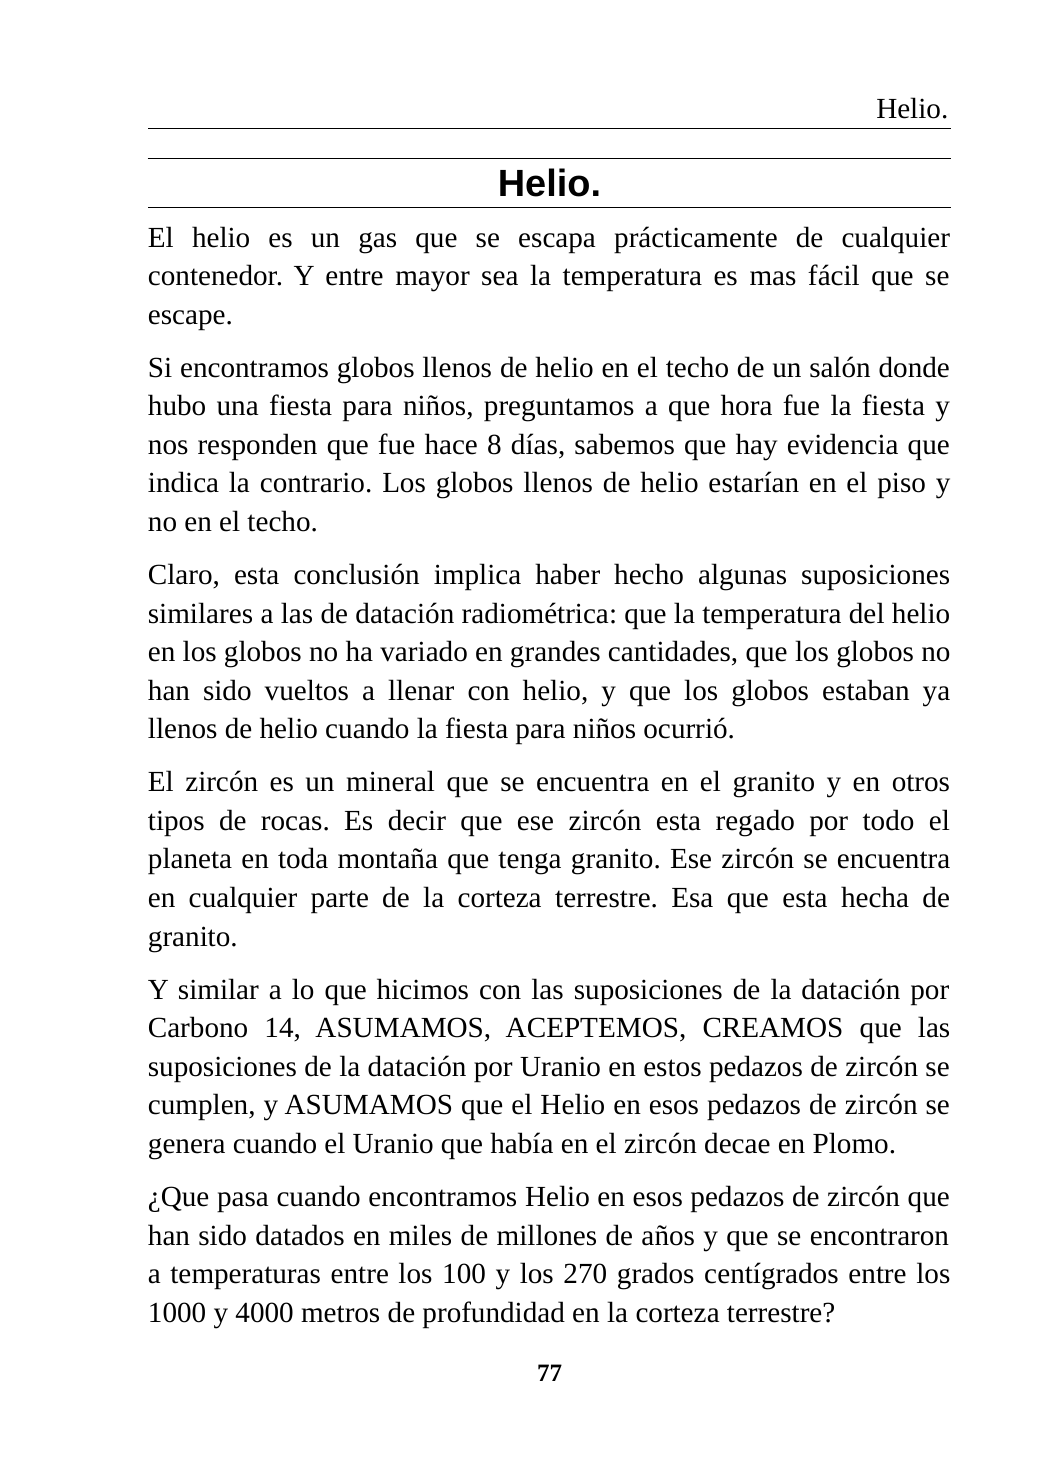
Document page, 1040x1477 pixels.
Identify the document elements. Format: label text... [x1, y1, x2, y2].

text Y similar a lo que hicimos con las suposiciones de la datación por Carbono 14, ASUMAMOS, ACEPTEMOS, CREAMOS que las suposiciones de la datación por Uranio en estos pedazos de zircón se cumplen, y ASUMAMOS que el Helio en esos pedazos de zircón se genera cuando el Uranio que había en el zircón decae en Plomo. [148, 972, 951, 1159]
text El zircón es un mineral que se encuentra en el granito y en otros tipos de rocas. Es decir que ese zircón esta regado por todo el planeta en toda montaña que tenga granito. Ese zircón se encuentra en cualquier parte de la corteza terrestre. Esa que esta hecha de granito. [148, 764, 951, 952]
text Si encontramos globos llenos de helio en el techo de un salón donde hubo una fiesta para niños, preguntamos a que hora fue la fiesta y nos responden que fue hace 8 días, sabemos que hay evidencia que indica la contrario. Los globos llenos de helio estarían en el piso y no en el techo. [148, 350, 951, 538]
text Claro, esta conclusión implica haber hecho algunas suposiciones similares a las de datación radiométrica: que la temperatura del helio en los globos no ha variado en grandes cantidades, que los globos no han sido vueltos a llenar con helio, y que los globos estaban ya llenos de helio cuando la fiesta para niños ocurrió. [148, 557, 951, 745]
text El helio es un gas que se escapa prácticamente de cualquier contenedor. Y entre mayor sea la temperatura es mas fácil que se escape. [148, 220, 951, 330]
subtitle Helio. [148, 159, 951, 207]
text ¿Que pasa cuando encontramos Helio en esos pedazos de zircón que han sido datados en miles de millones de años y que se encontraron a temperaturas entre los 100 y los 270 grados centígrados entre los 1000 y 4000 metros de profundidad en la corteza terrestre? [148, 1179, 951, 1328]
